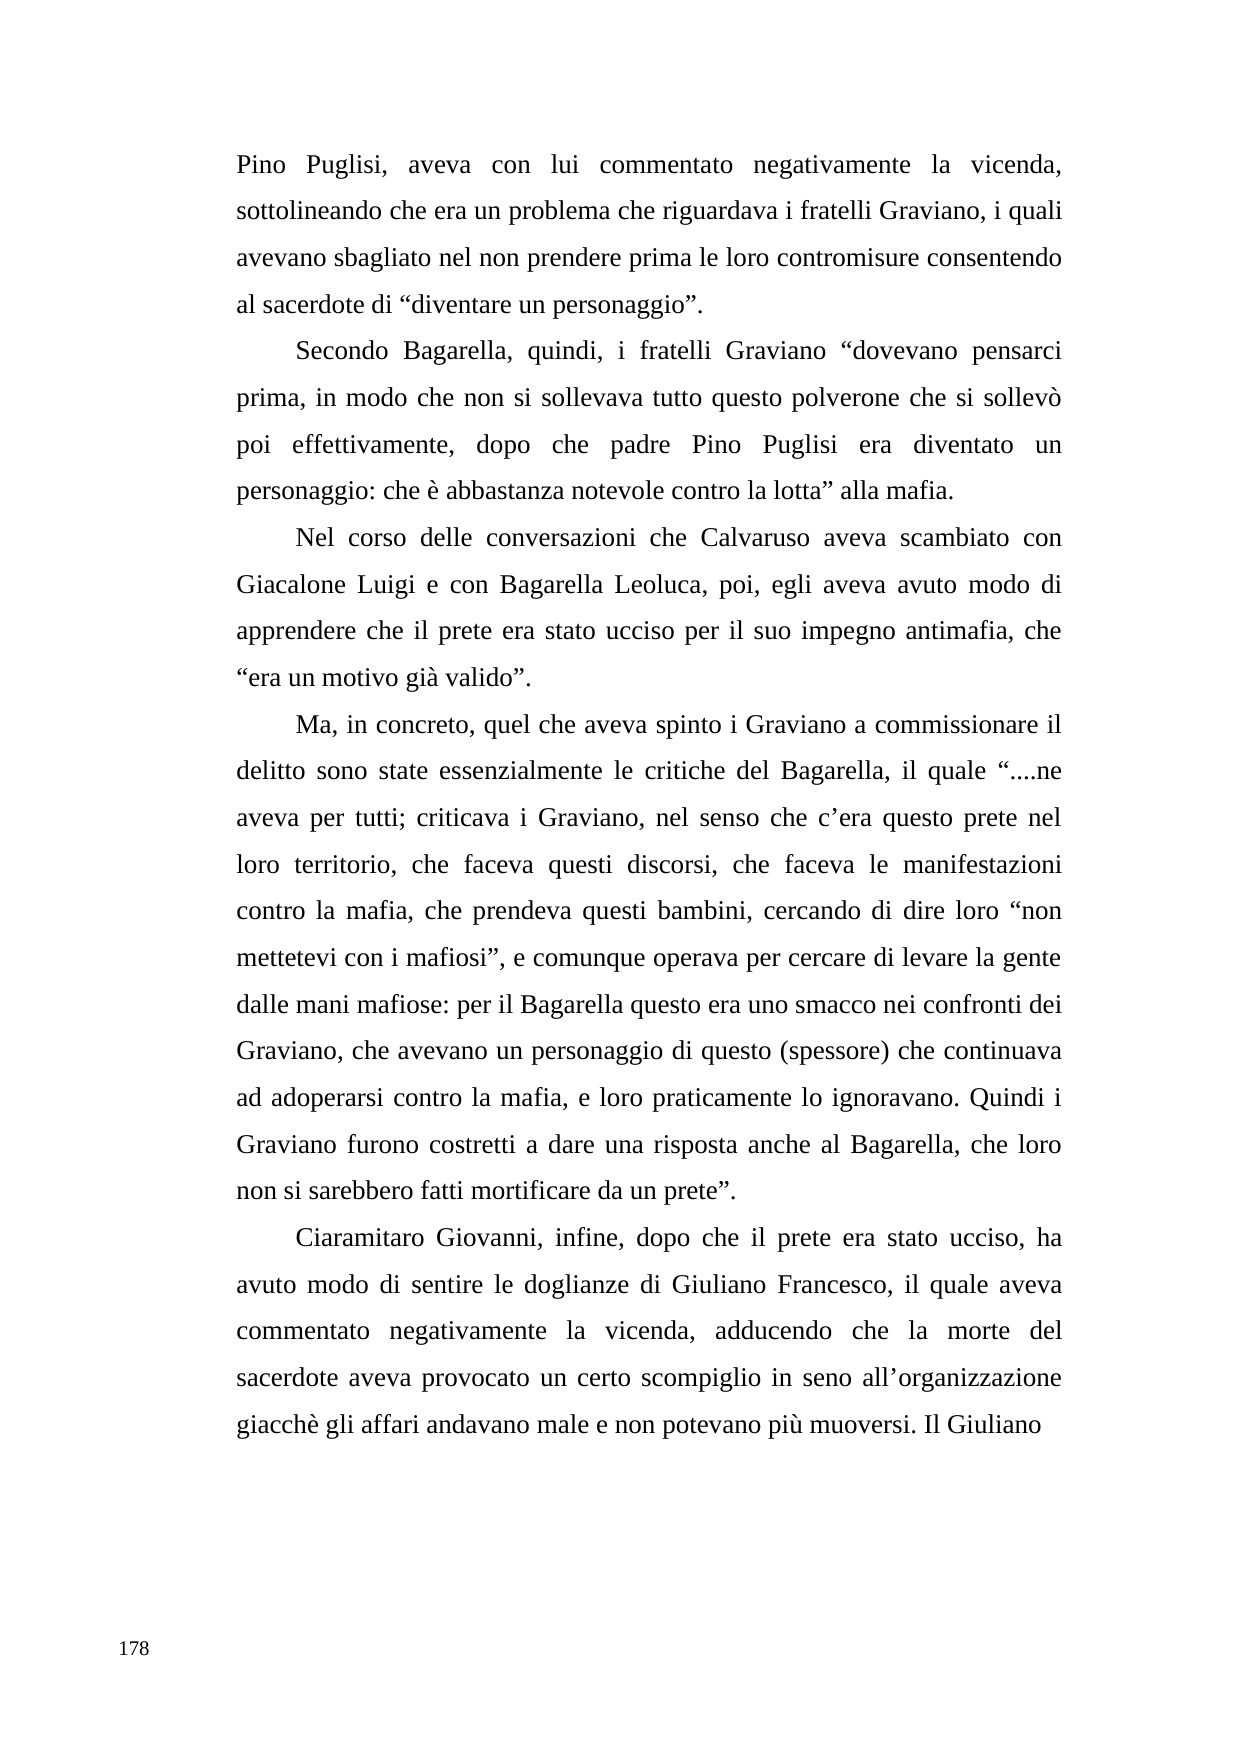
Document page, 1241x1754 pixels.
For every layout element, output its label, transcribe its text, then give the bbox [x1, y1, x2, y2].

text Pino Puglisi, aveva con lui commentato negativamente la vicenda, sottolineando che era un problema che riguardava i fratelli Graviano, i quali avevano sbagliato nel non prendere prima le loro contromisure consentendo al sacerdote di “diventare un personaggio”. [236, 148, 1063, 319]
text Ciaramitaro Giovanni, infine, dopo che il prete era stato ucciso, ha avuto modo di sentire le doglianze di Giuliano Francesco, il quale aveva commentato negativamente la vicenda, adducendo che la morte del sacerdote aveva provocato un certo scompiglio in seno all’organizzazione giacchè gli affari andavano male e non potevano più muoversi. Il Giuliano [236, 1221, 1063, 1439]
text Ma, in concreto, quel che aveva spinto i Graviano a commissionare il delitto sono state essenzialmente le critiche del Bagarella, il quale “....ne aveva per tutti; criticava i Graviano, nel senso che c’era questo prete nel loro territorio, che faceva questi discorsi, che faceva le manifestazioni contro la mafia, che prendeva questi bambini, cercando di dire loro “non mettetevi con i mafiosi”, e comunque operava per cercare di levare la gente dalle mani mafiose: per il Bagarella questo era uno smacco nei confronti dei Graviano, che avevano un personaggio di questo (spessore) che continuava ad adoperarsi contro la mafia, e loro praticamente lo ignoravano. Quindi i Graviano furono costretti a dare una risposta anche al Bagarella, che loro non si sarebbero fatti mortificare da un prete”. [236, 708, 1063, 1206]
text Nel corso delle conversazioni che Calvaruso aveva scambiato con Giacalone Luigi e con Bagarella Leoluca, poi, egli aveva avuto modo di apprendere che il prete era stato ucciso per il suo impegno antimafia, che “era un motivo già valido”. [236, 521, 1063, 692]
text Secondo Bagarella, quindi, i fratelli Graviano “dovevano pensarci prima, in modo che non si sollevava tutto questo polverone che si sollevò poi effettivamente, dopo che padre Pino Puglisi era diventato un personaggio: che è abbastanza notevole contro la lotta” alla mafia. [236, 334, 1063, 506]
